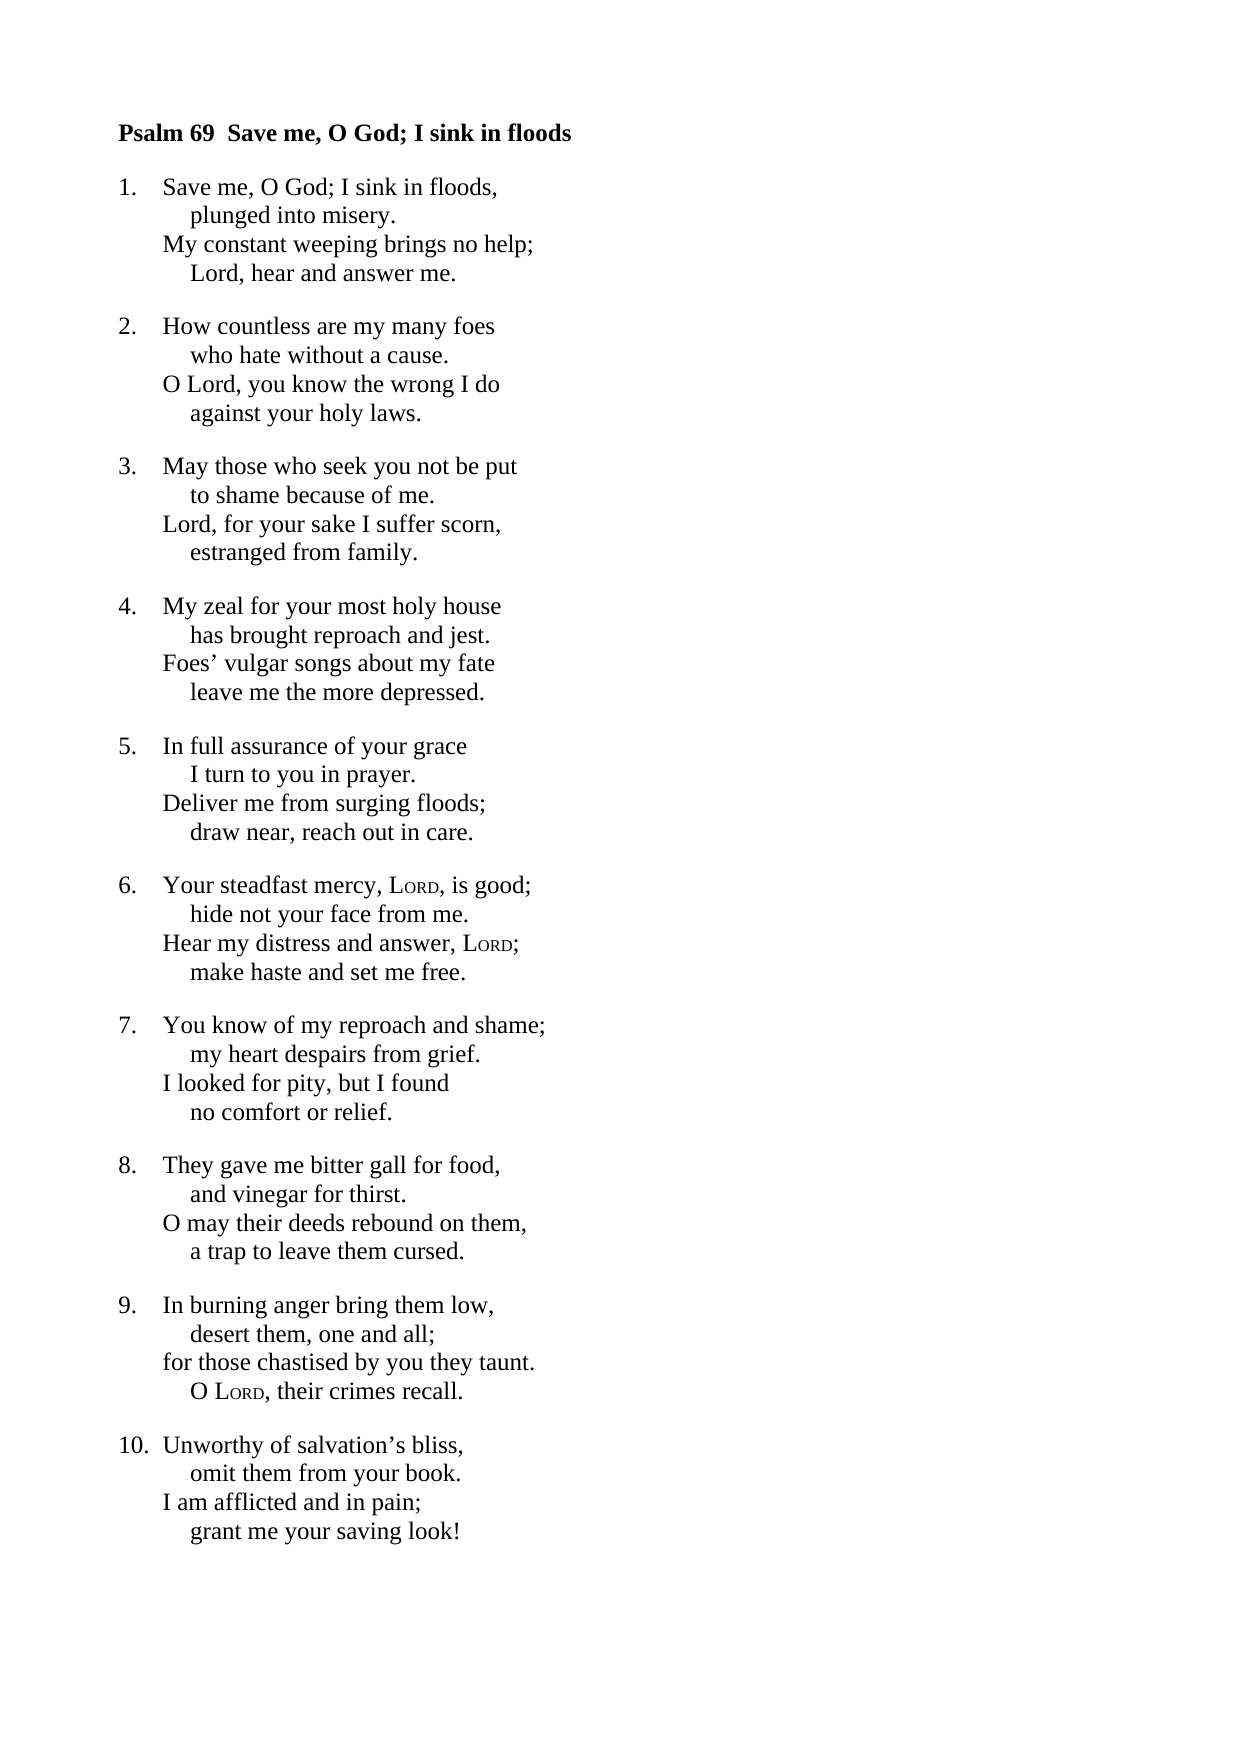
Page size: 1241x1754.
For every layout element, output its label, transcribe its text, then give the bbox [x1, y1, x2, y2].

text estranged from family. [171, 537, 1122, 566]
text 3. May those who seek you not be put [118, 451, 1122, 480]
text Lord, for your sake I suffer scorn, [162, 509, 1122, 537]
text has brought reproach and jest. [171, 620, 1122, 648]
text 7. You know of my reproach and shame; [118, 1010, 1122, 1039]
text 1. Save me, O God; I sink in floods, [118, 172, 1122, 200]
text and vinegar for thirst. [171, 1179, 1122, 1208]
text 9. In burning anger bring them low, [118, 1290, 1122, 1319]
text who hate without a cause. [171, 340, 1122, 369]
text 2. How countless are my many foes [118, 311, 1122, 340]
text omit them from your book. [171, 1458, 1122, 1487]
text grant me your saving look! [171, 1516, 1122, 1545]
text against your holy laws. [171, 398, 1122, 426]
text a trap to leave them cursed. [171, 1236, 1122, 1265]
text leave me the more depressed. [171, 677, 1122, 706]
text 8. They gave me bitter gall for food, [118, 1150, 1122, 1179]
subtitle Psalm 69 Save me, O God; I sink in floods [118, 118, 1122, 147]
text Deliver me from surging floods; [162, 788, 1122, 817]
text My constant weeping brings no help; [162, 229, 1122, 258]
text plunged into misery. [171, 200, 1122, 229]
text 4. My zeal for your most holy house [118, 591, 1122, 620]
text no comfort or relief. [171, 1097, 1122, 1125]
text 10. Unworthy of salvation’s bliss, [118, 1430, 1122, 1458]
text Lord, hear and answer me. [171, 258, 1122, 287]
text to shame because of me. [171, 480, 1122, 509]
text O may their deeds rebound on them, [162, 1208, 1122, 1236]
text Hear my distress and answer, Lord; [162, 928, 1122, 957]
text O Lord, their crimes recall. [171, 1376, 1122, 1405]
text make haste and set me free. [171, 957, 1122, 986]
text 5. In full assurance of your grace [118, 731, 1122, 759]
text 6. Your steadfast mercy, Lord, is good; [118, 871, 1122, 899]
text I looked for pity, but I found [162, 1068, 1122, 1097]
text for those chastised by you they taunt. [162, 1347, 1122, 1376]
text hide not your face from me. [171, 899, 1122, 928]
text I am afflicted and in pain; [162, 1487, 1122, 1516]
text draw near, reach out in care. [171, 817, 1122, 846]
text desert them, one and all; [171, 1319, 1122, 1347]
text O Lord, you know the wrong I do [162, 369, 1122, 398]
text I turn to you in prayer. [171, 759, 1122, 788]
text my heart despairs from grief. [171, 1039, 1122, 1068]
text Foes’ vulgar songs about my fate [162, 648, 1122, 677]
